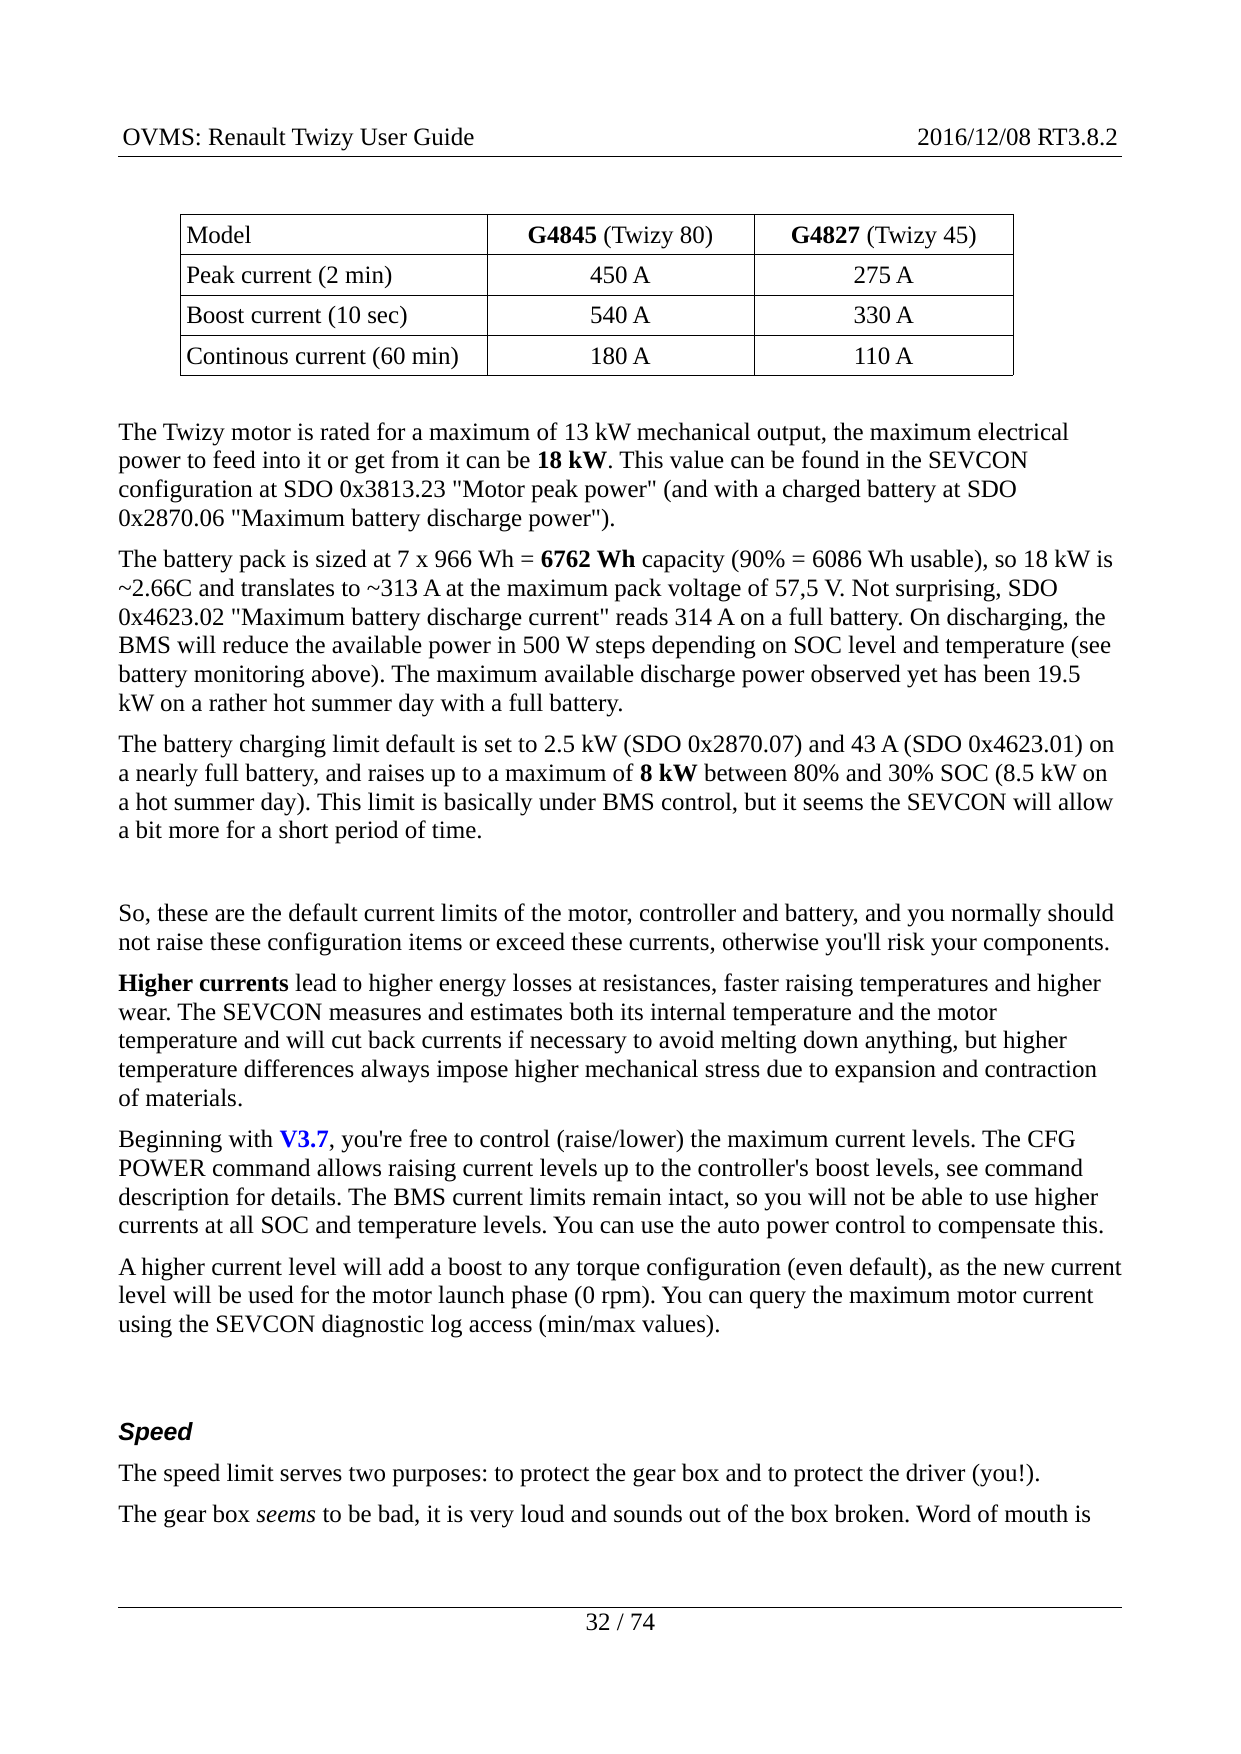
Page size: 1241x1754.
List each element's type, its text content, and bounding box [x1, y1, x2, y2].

text Beginning with V3.7, you're free to control (raise/lower) the maximum current levels. The CFG POWER command allows raising current levels up to the controller's boost levels, see command description for details. The BMS current limits remain intact, so you will not be able to use higher currents at all SOC and temperature levels. You can use the auto power control to compensate this. [118, 1124, 1122, 1239]
text A higher current level will add a boost to any torque configuration (even default), as the new current level will be used for the motor launch phase (0 rpm). You can query the maximum motor current using the SEVCON diagnostic log access (min/max values). [118, 1252, 1122, 1338]
table_cell 450 A [488, 255, 754, 294]
text The gear box seems to be bad, it is very loud and sounds out of the box broken. Word of mouth is [118, 1499, 1122, 1528]
table_cell 110 A [755, 336, 1013, 375]
table_cell 540 A [488, 296, 754, 335]
text The battery charging limit default is set to 2.5 kW (SDO 0x2870.07) and 43 A (SDO 0x4623.01) on a nearly full battery, and raises up to a maximum of 8 kW between 80% and 30% SOC (8.5 kW on a hot summer day). This limit is basically under BMS control, but it seems the SEVCON will allow a bit more for a short period of time. [118, 729, 1122, 844]
text The speed limit serves two purposes: to protect the gear box and to protect the driver (you!). [118, 1458, 1122, 1486]
table_cell Peak current (2 min) [181, 255, 487, 294]
table_header G4827 (Twizy 45) [755, 215, 1013, 254]
table_cell Boost current (10 sec) [181, 296, 487, 335]
text So, these are the default current limits of the motor, controller and battery, and you normally should not raise these configuration items or exceed these currents, otherwise you'll risk your components. [118, 898, 1122, 955]
text The battery pack is sized at 7 x 966 Wh = 6762 Wh capacity (90% = 6086 Wh usable), so 18 kW is ~2.66C and translates to ~313 A at the maximum pack voltage of 57,5 V. Not surprising, SDO 0x4623.02 "Maximum battery discharge current" reads 314 A on a full battery. On discharging, the BMS will reduce the available power in 500 W steps depending on SOC level and temperature (see battery monitoring above). The maximum available discharge power observed yet has been 19.5 kW on a rather hot summer day with a full battery. [118, 544, 1122, 717]
text The Twizy motor is rated for a maximum of 13 kW mechanical output, the maximum electrical power to feed into it or get from it can be 18 kW. This value can be found in the SEVCON configuration at SDO 0x3813.23 "Motor peak power" (and with a charged battery at SDO 0x2870.06 "Maximum battery discharge power"). [118, 417, 1122, 532]
text Higher currents lead to higher energy losses at resistances, faster raising temperatures and higher wear. The SEVCON measures and estimates both its internal temperature and the motor temperature and will cut back currents if necessary to avoid melting down anything, but higher temperature differences always impose higher mechanical stress due to expansion and contraction of materials. [118, 968, 1122, 1112]
table_header Model [181, 215, 487, 254]
table_header G4845 (Twizy 80) [488, 215, 754, 254]
table_cell 330 A [755, 296, 1013, 335]
table_cell Continous current (60 min) [181, 336, 487, 375]
table_cell 180 A [488, 336, 754, 375]
table_cell 275 A [755, 255, 1013, 294]
subtitle Speed [118, 1417, 1122, 1445]
